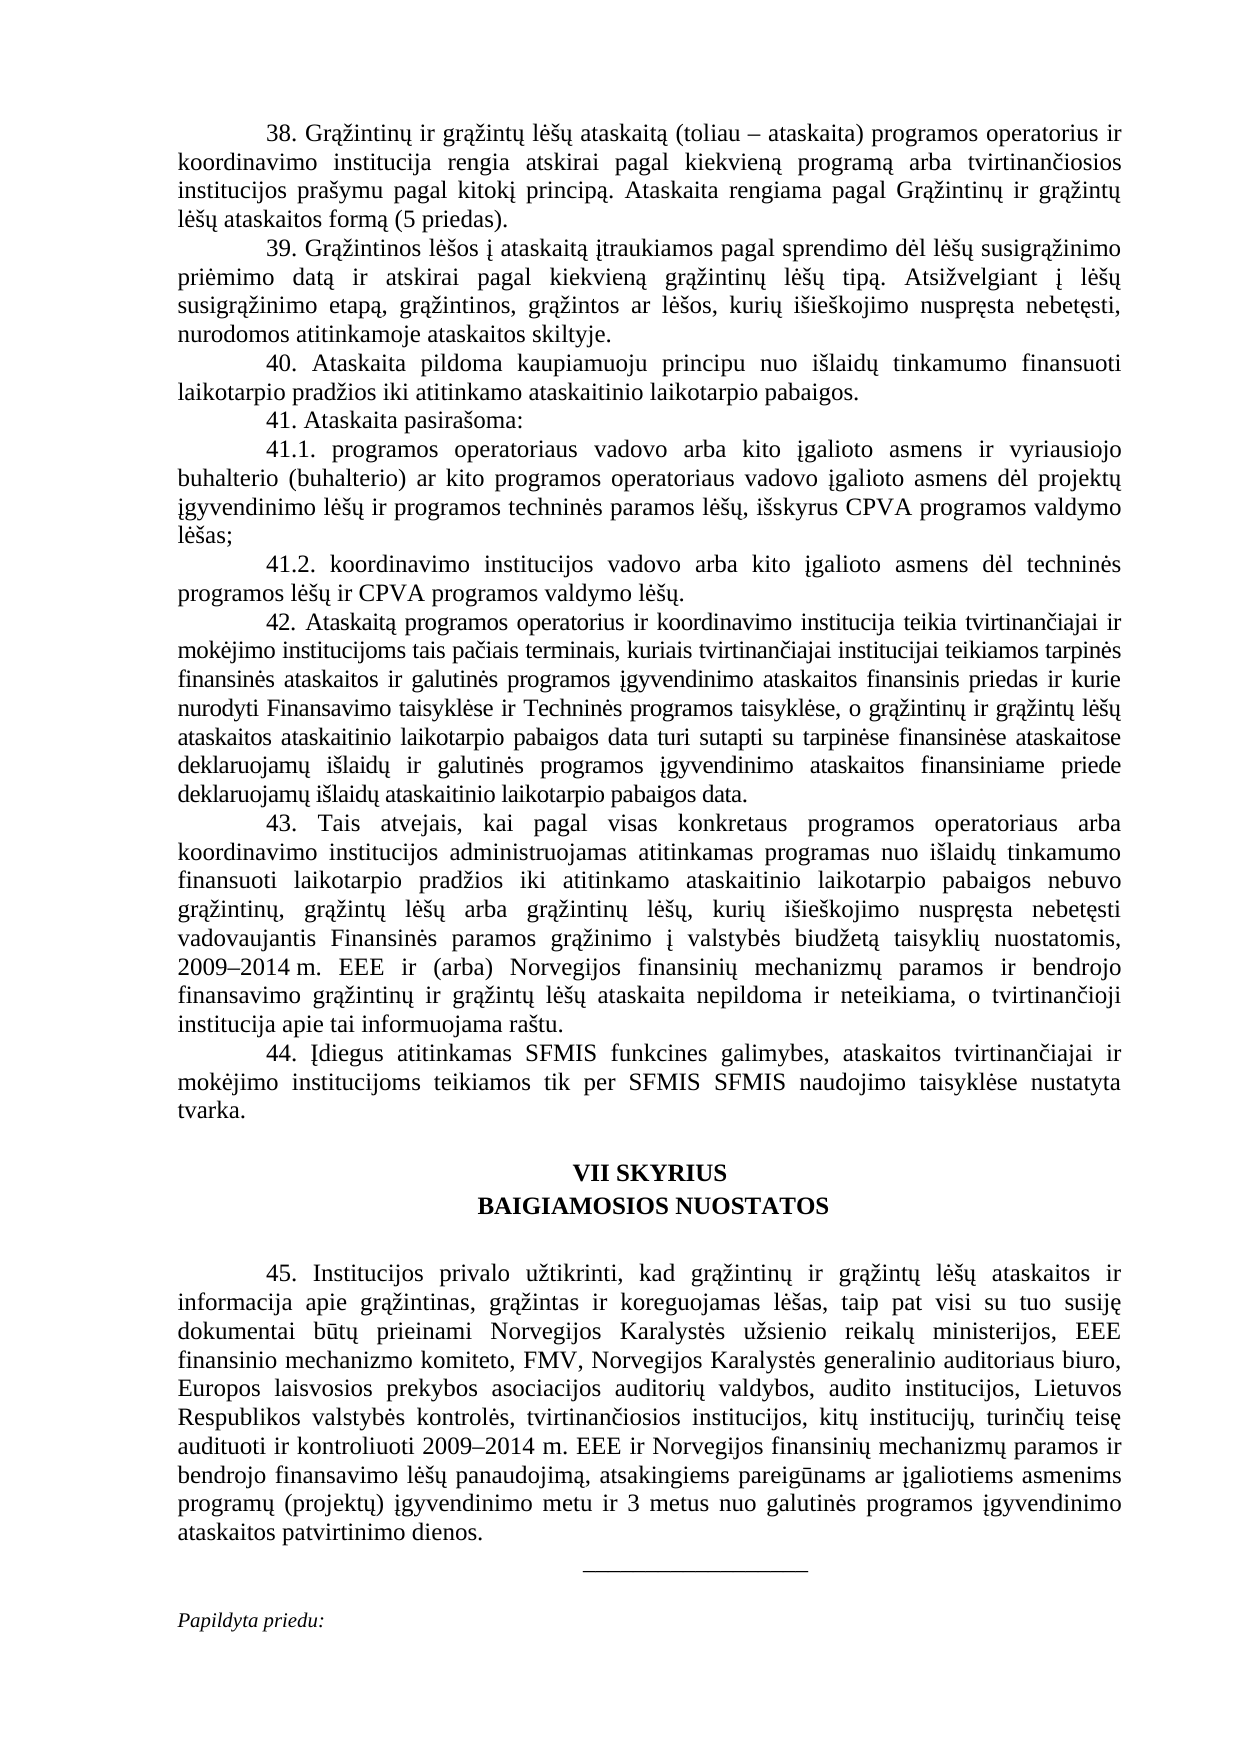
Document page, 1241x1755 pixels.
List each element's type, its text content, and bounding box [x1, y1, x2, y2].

text Papildyta priedu: [177, 1608, 1122, 1632]
text 40. Ataskaita pildoma kaupiamuoju principu nuo išlaidų tinkamumo finansuoti laikotarpio pradžios iki atitinkamo ataskaitinio laikotarpio pabaigos. [177, 348, 1122, 406]
text 45. Institucijos privalo užtikrinti, kad grąžintinų ir grąžintų lėšų ataskaitos ir informacija apie grąžintinas, grąžintas ir koreguojamas lėšas, taip pat visi su tuo susiję dokumentai būtų prieinami Norvegijos Karalystės užsienio reikalų ministerijos, EEE finansinio mechanizmo komiteto, FMV, Norvegijos Karalystės generalinio auditoriaus biuro, Europos laisvosios prekybos asociacijos auditorių valdybos, audito institucijos, Lietuvos Respublikos valstybės kontrolės, tvirtinančiosios institucijos, kitų institucijų, turinčių teisę audituoti ir kontroliuoti 2009–2014 m. EEE ir Norvegijos finansinių mechanizmų paramos ir bendrojo finansavimo lėšų panaudojimą, atsakingiems pareigūnams ar įgaliotiems asmenims programų (projektų) įgyvendinimo metu ir 3 metus nuo galutinės programos įgyvendinimo ataskaitos patvirtinimo dienos. [177, 1258, 1122, 1546]
text VII SKYRIUS [177, 1158, 1122, 1187]
text 42. Ataskaitą programos operatorius ir koordinavimo institucija teikia tvirtinančiajai ir mokėjimo institucijoms tais pačiais terminais, kuriais tvirtinančiajai institucijai teikiamos tarpinės finansinės ataskaitos ir galutinės programos įgyvendinimo ataskaitos finansinis priedas ir kurie nurodyti Finansavimo taisyklėse ir Techninės programos taisyklėse, o grąžintinų ir grąžintų lėšų ataskaitos ataskaitinio laikotarpio pabaigos data turi sutapti su tarpinėse finansinėse ataskaitose deklaruojamų išlaidų ir galutinės programos įgyvendinimo ataskaitos finansiniame priede deklaruojamų išlaidų ataskaitinio laikotarpio pabaigos data. [177, 607, 1122, 808]
text 41. Ataskaita pasirašoma: [177, 406, 1122, 434]
text 41.2. koordinavimo institucijos vadovo arba kito įgalioto asmens dėl techninės programos lėšų ir CPVA programos valdymo lėšų. [177, 549, 1122, 607]
text 44. Įdiegus atitinkamas SFMIS funkcines galimybes, ataskaitos tvirtinančiajai ir mokėjimo institucijoms teikiamos tik per SFMIS SFMIS naudojimo taisyklėse nustatyta tvarka. [177, 1038, 1122, 1124]
text __________________ [448, 1546, 1122, 1575]
text BAIGIAMOSIOS NUOSTATOS [177, 1191, 1122, 1220]
text 39. Grąžintinos lėšos į ataskaitą įtraukiamos pagal sprendimo dėl lėšų susigrąžinimo priėmimo datą ir atskirai pagal kiekvieną grąžintinų lėšų tipą. Atsižvelgiant į lėšų susigrąžinimo etapą, grąžintinos, grąžintos ar lėšos, kurių išieškojimo nuspręsta nebetęsti, nurodomos atitinkamoje ataskaitos skiltyje. [177, 233, 1122, 348]
text 41.1. programos operatoriaus vadovo arba kito įgalioto asmens ir vyriausiojo buhalterio (buhalterio) ar kito programos operatoriaus vadovo įgalioto asmens dėl projektų įgyvendinimo lėšų ir programos techninės paramos lėšų, išskyrus CPVA programos valdymo lėšas; [177, 434, 1122, 549]
text 38. Grąžintinų ir grąžintų lėšų ataskaitą (toliau – ataskaita) programos operatorius ir koordinavimo institucija rengia atskirai pagal kiekvieną programą arba tvirtinančiosios institucijos prašymu pagal kitokį principą. Ataskaita rengiama pagal Grąžintinų ir grąžintų lėšų ataskaitos formą (5 priedas). [177, 118, 1122, 233]
text 43. Tais atvejais, kai pagal visas konkretaus programos operatoriaus arba koordinavimo institucijos administruojamas atitinkamas programas nuo išlaidų tinkamumo finansuoti laikotarpio pradžios iki atitinkamo ataskaitinio laikotarpio pabaigos nebuvo grąžintinų, grąžintų lėšų arba grąžintinų lėšų, kurių išieškojimo nuspręsta nebetęsti vadovaujantis Finansinės paramos grąžinimo į valstybės biudžetą taisyklių nuostatomis, 2009–2014 m. EEE ir (arba) Norvegijos finansinių mechanizmų paramos ir bendrojo finansavimo grąžintinų ir grąžintų lėšų ataskaita nepildoma ir neteikiama, o tvirtinančioji institucija apie tai informuojama raštu. [177, 808, 1122, 1038]
